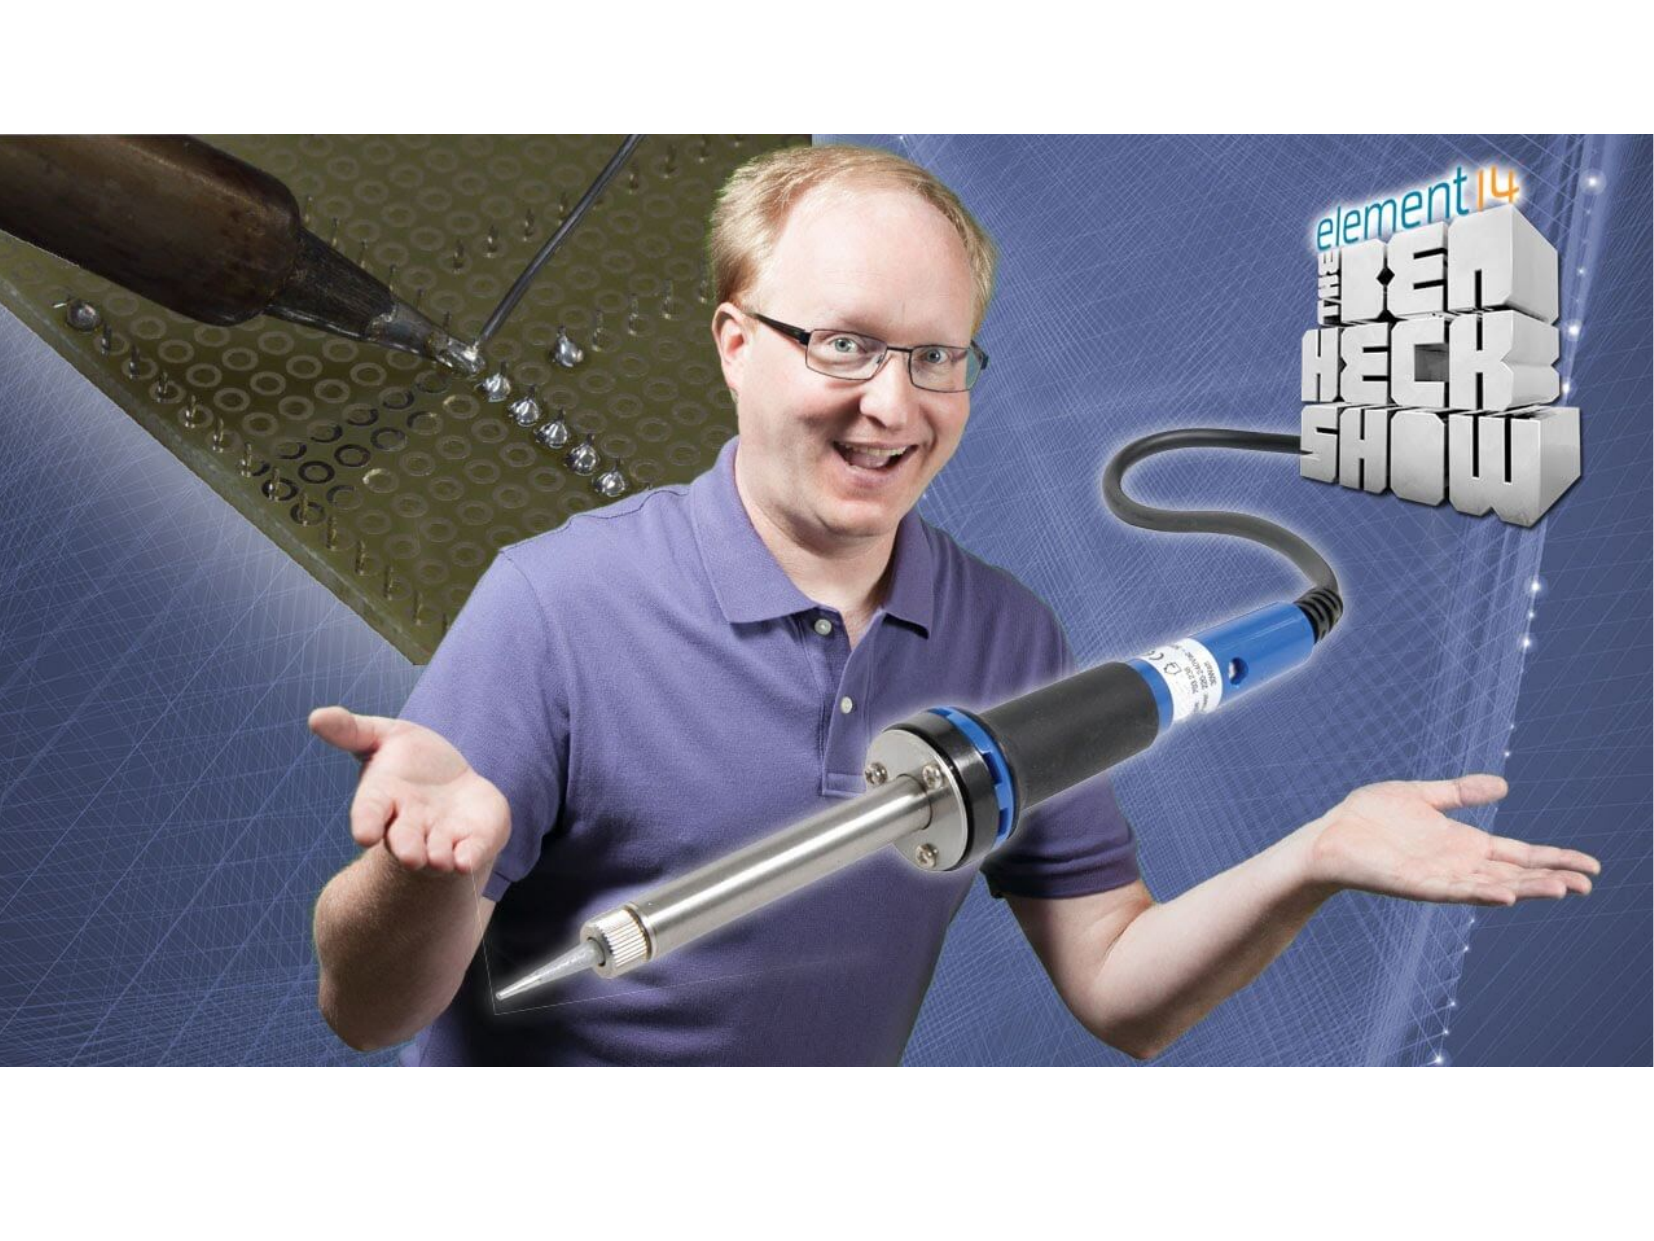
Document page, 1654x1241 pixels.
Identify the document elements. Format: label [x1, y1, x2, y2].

picture [0, 134, 1654, 1067]
